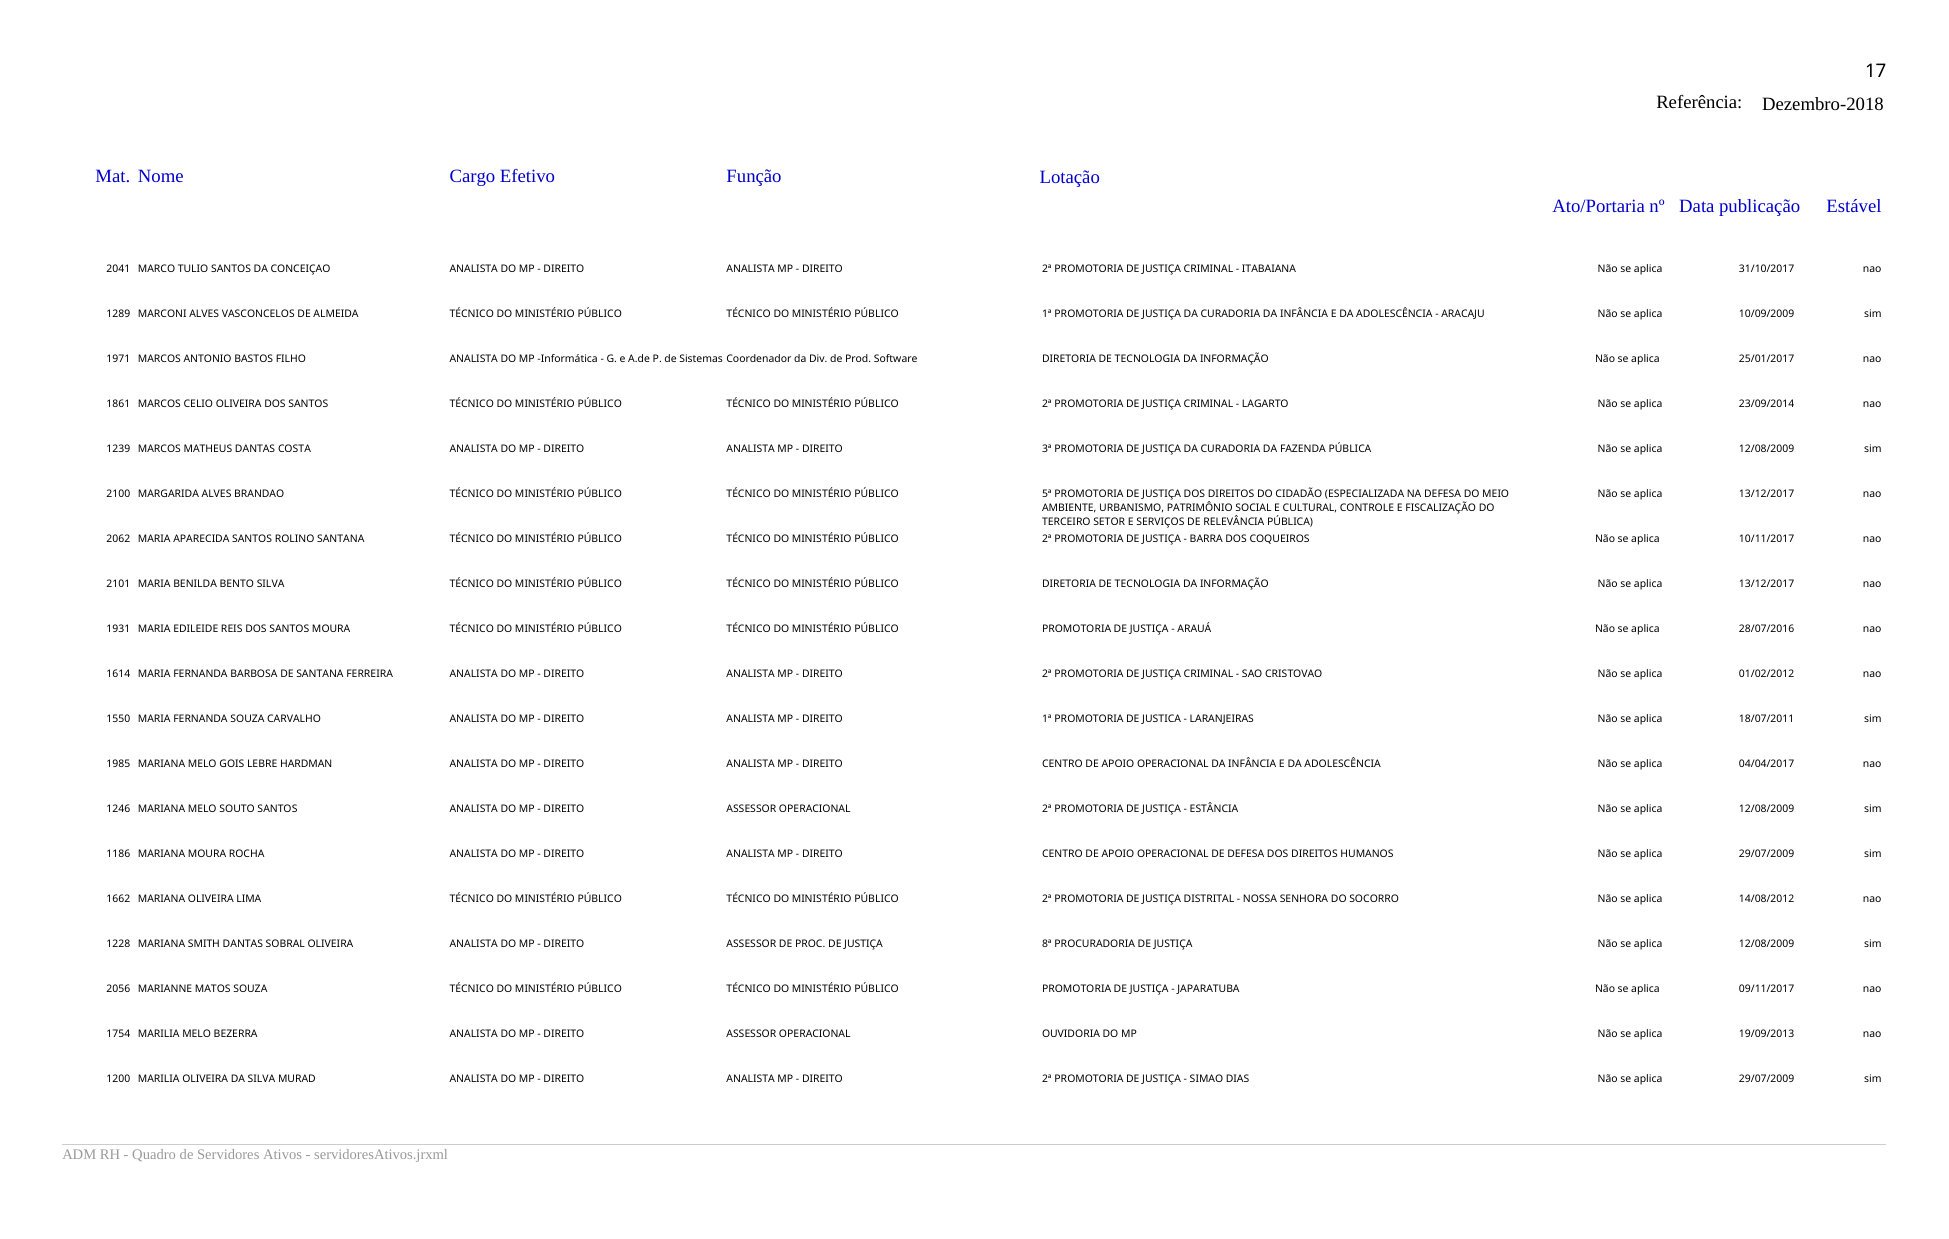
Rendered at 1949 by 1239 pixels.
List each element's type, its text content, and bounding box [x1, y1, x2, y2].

table_cell nao [1803, 756, 1881, 801]
table_cell [1794, 576, 1803, 621]
table_cell [1538, 486, 1547, 531]
table_cell 10/11/2017 [1662, 531, 1794, 576]
table_cell [0, 936, 68, 981]
table_cell PROMOTORIA DE JUSTIÇA - JAPARATUBA [1042, 981, 1538, 1026]
table_cell [1030, 801, 1042, 846]
table_cell Estável [1803, 195, 1881, 225]
table_cell 14/08/2012 [1662, 891, 1794, 936]
table_cell [449, 195, 684, 225]
table_cell [443, 846, 449, 891]
table_cell Não se aplica [1547, 1026, 1662, 1071]
table_cell [1030, 261, 1042, 306]
table_cell 1289 [68, 306, 130, 351]
table_cell ASSESSOR DE PROC. DE JUSTIÇA [726, 936, 1030, 981]
table_cell [443, 621, 449, 666]
table_cell DIRETORIA DE TECNOLOGIA DA INFORMAÇÃO [1042, 351, 1538, 396]
table_cell [1794, 801, 1803, 846]
table_cell 09/11/2017 [1662, 981, 1794, 1026]
table_cell [1794, 936, 1803, 981]
table_cell MARILIA OLIVEIRA DA SILVA MURAD [138, 1071, 443, 1116]
table_cell [1881, 166, 1948, 195]
table_cell ADM RH - Quadro de Servidores Ativos - servidoresAtivos.jrxml [62, 1145, 1886, 1168]
table_cell [130, 981, 138, 1026]
table_cell MARCONI ALVES VASCONCELOS DE ALMEIDA [138, 306, 443, 351]
table_cell TÉCNICO DO MINISTÉRIO PÚBLICO [449, 891, 723, 936]
table_cell 29/07/2009 [1662, 1071, 1794, 1116]
table_header [1529, 165, 1664, 195]
table_cell [130, 621, 138, 666]
table_cell [1538, 1071, 1547, 1116]
table_cell 13/12/2017 [1662, 486, 1794, 531]
table_cell [0, 306, 68, 351]
table_cell 1239 [68, 441, 130, 486]
table_cell Não se aplica [1547, 756, 1662, 801]
table_header Função [726, 165, 803, 195]
table_cell Não se aplica [1547, 891, 1662, 936]
table_cell [1794, 261, 1803, 306]
table_cell [1538, 306, 1547, 351]
table_cell 2ª PROMOTORIA DE JUSTIÇA - BARRA DOS COQUEIROS [1042, 531, 1538, 576]
table_cell Lotação [1039, 166, 1196, 196]
table_cell CENTRO DE APOIO OPERACIONAL DA INFÂNCIA E DA ADOLESCÊNCIA [1042, 756, 1538, 801]
table_cell [130, 351, 138, 396]
table_cell Não se aplica [1547, 1071, 1662, 1116]
table_cell MARIA FERNANDA BARBOSA DE SANTANA FERREIRA [138, 666, 443, 711]
table_cell [1881, 666, 1948, 711]
table_cell Não se aplica [1547, 396, 1662, 441]
table_cell ANALISTA MP - DIREITO [726, 711, 1030, 756]
table_cell 01/02/2012 [1662, 666, 1794, 711]
table_cell ANALISTA DO MP - DIREITO [449, 1071, 723, 1116]
table_cell [130, 261, 138, 306]
table_cell [0, 351, 68, 396]
table_cell 19/09/2013 [1662, 1026, 1794, 1071]
table_cell [443, 306, 449, 351]
table_cell [0, 244, 1948, 253]
table_cell MARCO TULIO SANTOS DA CONCEIÇAO [138, 261, 443, 306]
table_cell [803, 196, 1039, 225]
table_cell 1ª PROMOTORIA DE JUSTICA - LARANJEIRAS [1042, 711, 1538, 756]
table_cell nao [1803, 396, 1881, 441]
table_cell MARIANNE MATOS SOUZA [138, 981, 443, 1026]
table_cell nao [1803, 531, 1881, 576]
table_cell [0, 166, 68, 195]
table_cell TÉCNICO DO MINISTÉRIO PÚBLICO [449, 531, 723, 576]
table_cell 2ª PROMOTORIA DE JUSTIÇA - SIMAO DIAS [1042, 1071, 1538, 1116]
table_cell 18/07/2011 [1662, 711, 1794, 756]
table_cell [1538, 396, 1547, 441]
table_cell nao [1803, 981, 1881, 1026]
table_cell TÉCNICO DO MINISTÉRIO PÚBLICO [449, 981, 723, 1026]
table_cell [1794, 1071, 1803, 1116]
table_cell ANALISTA MP - DIREITO [726, 756, 1030, 801]
table_cell [443, 576, 449, 621]
table_cell [443, 666, 449, 711]
table_cell MARILIA MELO BEZERRA [138, 1026, 443, 1071]
table_cell [0, 253, 1948, 261]
table_cell [1794, 351, 1803, 396]
table_cell 2ª PROMOTORIA DE JUSTIÇA CRIMINAL - SAO CRISTOVAO [1042, 666, 1538, 711]
table_cell [1886, 57, 1948, 84]
table_cell [1538, 936, 1547, 981]
table_cell TÉCNICO DO MINISTÉRIO PÚBLICO [726, 531, 1030, 576]
table_cell [443, 756, 449, 801]
table_cell Não se aplica [1547, 801, 1662, 846]
table_cell ANALISTA DO MP - DIREITO [449, 1026, 723, 1071]
table_cell ANALISTA DO MP - DIREITO [449, 666, 723, 711]
table_cell [1881, 1026, 1948, 1071]
table_cell MARIANA OLIVEIRA LIMA [138, 891, 443, 936]
table_cell [130, 196, 138, 225]
table_cell [0, 1116, 1948, 1144]
table_cell [1886, 1144, 1948, 1168]
table_cell [1538, 756, 1547, 801]
table_cell 2ª PROMOTORIA DE JUSTIÇA - ESTÂNCIA [1042, 801, 1538, 846]
table_cell [130, 936, 138, 981]
table_cell 1ª PROMOTORIA DE JUSTIÇA DA CURADORIA DA INFÂNCIA E DA ADOLESCÊNCIA - ARACAJU [1042, 306, 1538, 351]
table_cell OUVIDORIA DO MP [1042, 1026, 1538, 1071]
table_cell [1794, 711, 1803, 756]
table_cell 25/01/2017 [1662, 351, 1794, 396]
table_cell [0, 981, 68, 1026]
table_cell [1030, 351, 1042, 396]
table_cell 2062 [68, 531, 130, 576]
table_cell 1971 [68, 351, 130, 396]
table_cell ANALISTA DO MP - DIREITO [449, 756, 723, 801]
table_cell TÉCNICO DO MINISTÉRIO PÚBLICO [726, 621, 1030, 666]
table_cell [443, 981, 449, 1026]
table_cell [1030, 531, 1042, 576]
table_cell [443, 891, 449, 936]
table_cell 2041 [68, 261, 130, 306]
table_cell TÉCNICO DO MINISTÉRIO PÚBLICO [449, 306, 723, 351]
table_cell nao [1803, 891, 1881, 936]
table_cell MARIA BENILDA BENTO SILVA [138, 576, 443, 621]
table_cell MARIANA MELO GOIS LEBRE HARDMAN [138, 756, 443, 801]
table_cell [1881, 711, 1948, 756]
table_cell [443, 261, 449, 306]
table_cell 1662 [68, 891, 130, 936]
table_cell ASSESSOR OPERACIONAL [726, 801, 1030, 846]
table_cell 17 [1731, 57, 1886, 84]
table_cell Não se aplica [1547, 351, 1662, 396]
table_cell DIRETORIA DE TECNOLOGIA DA INFORMAÇÃO [1042, 576, 1538, 621]
table_cell [1538, 801, 1547, 846]
table_cell [1538, 576, 1547, 621]
table_cell Referência: [1656, 91, 1754, 123]
table_cell [1030, 621, 1042, 666]
table_cell MARIA EDILEIDE REIS DOS SANTOS MOURA [138, 621, 443, 666]
table_header [0, 0, 1948, 57]
table_cell MARIA FERNANDA SOUZA CARVALHO [138, 711, 443, 756]
table_cell [130, 576, 138, 621]
table_cell [1030, 711, 1042, 756]
table_cell [1538, 891, 1547, 936]
table_cell Não se aplica [1547, 666, 1662, 711]
table_cell [0, 123, 1948, 163]
table_cell 1228 [68, 936, 130, 981]
table_header Cargo Efetivo [449, 165, 684, 195]
table_cell [130, 891, 138, 936]
table_header [1803, 165, 1881, 195]
table_cell Não se aplica [1547, 441, 1662, 486]
table_cell nao [1803, 666, 1881, 711]
table_cell 3ª PROMOTORIA DE JUSTIÇA DA CURADORIA DA FAZENDA PÚBLICA [1042, 441, 1538, 486]
table_cell [1538, 846, 1547, 891]
table_cell MARCOS ANTONIO BASTOS FILHO [138, 351, 443, 396]
table_cell Não se aplica [1547, 711, 1662, 756]
table_cell 29/07/2009 [1662, 846, 1794, 891]
table_cell ANALISTA MP - DIREITO [726, 666, 1030, 711]
table_cell [1881, 576, 1948, 621]
table_cell Não se aplica [1547, 486, 1662, 531]
table_cell ANALISTA DO MP - DIREITO [449, 261, 723, 306]
table_cell [1538, 621, 1547, 666]
table_cell Não se aplica [1547, 531, 1662, 576]
table_cell [0, 531, 68, 576]
table_cell sim [1803, 306, 1881, 351]
table_cell [1538, 981, 1547, 1026]
table_cell MARCOS CELIO OLIVEIRA DOS SANTOS [138, 396, 443, 441]
table_cell [68, 195, 130, 225]
table_cell 5ª PROMOTORIA DE JUSTIÇA DOS DIREITOS DO CIDADÃO (ESPECIALIZADA NA DEFESA DO MEIO AMBIENTE, URBANISMO, PATRIMÔNIO SOCIAL E CULTURAL, CONTROLE E FISCALIZAÇÃO DO TERCEIRO SETOR E SERVIÇOS DE RELEVÂNCIA PÚBLICA) [1042, 486, 1538, 531]
table_cell [726, 195, 803, 225]
table_cell CENTRO DE APOIO OPERACIONAL DE DEFESA DOS DIREITOS HUMANOS [1042, 846, 1538, 891]
table_cell [443, 486, 449, 531]
table_cell [1794, 396, 1803, 441]
table_cell [1881, 351, 1948, 396]
table_cell [1030, 891, 1042, 936]
table_cell [0, 891, 68, 936]
table_cell TÉCNICO DO MINISTÉRIO PÚBLICO [449, 576, 723, 621]
table_cell MARIA APARECIDA SANTOS ROLINO SANTANA [138, 531, 443, 576]
table_cell ANALISTA DO MP -Informática - G. e A.de P. de Sistemas [449, 351, 723, 396]
table_cell [1030, 846, 1042, 891]
table_cell PROMOTORIA DE JUSTIÇA - ARAUÁ [1042, 621, 1538, 666]
table_cell 1246 [68, 801, 130, 846]
table_cell ANALISTA DO MP - DIREITO [449, 711, 723, 756]
table_cell [130, 396, 138, 441]
table_cell 31/10/2017 [1662, 261, 1794, 306]
table_cell [1881, 261, 1948, 306]
table_cell ANALISTA DO MP - DIREITO [449, 801, 723, 846]
table_cell [1794, 846, 1803, 891]
table_cell [0, 1071, 68, 1116]
table_cell [1039, 196, 1196, 225]
table_cell [0, 756, 68, 801]
table_cell TÉCNICO DO MINISTÉRIO PÚBLICO [449, 621, 723, 666]
table_cell 23/09/2014 [1662, 396, 1794, 441]
table_cell [443, 936, 449, 981]
table_cell 1614 [68, 666, 130, 711]
table_cell [1794, 666, 1803, 711]
table_cell [0, 666, 68, 711]
table_cell [1030, 486, 1042, 531]
table_cell ANALISTA MP - DIREITO [726, 441, 1030, 486]
table_cell TÉCNICO DO MINISTÉRIO PÚBLICO [726, 576, 1030, 621]
table_cell Dezembro-2018 [1756, 93, 1884, 121]
table_cell nao [1803, 621, 1881, 666]
table_cell [130, 486, 138, 531]
table_cell [1881, 981, 1948, 1026]
table_cell [443, 396, 449, 441]
table_cell [1196, 196, 1529, 225]
table_cell [1881, 531, 1948, 576]
table_cell [1794, 891, 1803, 936]
table_cell Não se aplica [1547, 846, 1662, 891]
table_cell [130, 801, 138, 846]
table_header [1665, 165, 1800, 195]
table_cell [130, 306, 138, 351]
table_cell 1200 [68, 1071, 130, 1116]
table_cell TÉCNICO DO MINISTÉRIO PÚBLICO [449, 486, 723, 531]
table_cell [1884, 93, 1948, 121]
table_cell [0, 57, 1731, 84]
table_cell [1538, 666, 1547, 711]
table_cell [130, 441, 138, 486]
table_cell 2101 [68, 576, 130, 621]
table_cell [1538, 441, 1547, 486]
table_cell sim [1803, 1071, 1881, 1116]
table_cell [0, 711, 68, 756]
table_cell [0, 441, 68, 486]
table_cell [1030, 1026, 1042, 1071]
table_cell Data publicação [1665, 195, 1800, 225]
table_cell [1030, 306, 1042, 351]
table_cell [1881, 801, 1948, 846]
table_cell [0, 225, 1948, 244]
table_cell [0, 93, 1656, 121]
table_cell 2ª PROMOTORIA DE JUSTIÇA CRIMINAL - LAGARTO [1042, 396, 1538, 441]
table_cell [1881, 396, 1948, 441]
table_cell 04/04/2017 [1662, 756, 1794, 801]
table_cell [138, 195, 203, 225]
table_cell Não se aplica [1547, 621, 1662, 666]
table_cell [1794, 1026, 1803, 1071]
table_cell Ato/Portaria nº [1529, 195, 1664, 225]
table_cell [130, 666, 138, 711]
table_cell [684, 166, 726, 195]
table_cell [0, 576, 68, 621]
table_cell ANALISTA DO MP - DIREITO [449, 846, 723, 891]
table_cell [1030, 981, 1042, 1026]
table_cell [1881, 936, 1948, 981]
table_cell nao [1803, 351, 1881, 396]
table_cell [130, 166, 138, 195]
table_cell [1030, 936, 1042, 981]
table_cell [0, 846, 68, 891]
table_cell [1881, 196, 1948, 225]
table_cell 2ª PROMOTORIA DE JUSTIÇA DISTRITAL - NOSSA SENHORA DO SOCORRO [1042, 891, 1538, 936]
table_cell [203, 196, 449, 225]
table_cell [1794, 441, 1803, 486]
table_cell ANALISTA DO MP - DIREITO [449, 936, 723, 981]
table_cell [1881, 846, 1948, 891]
table_cell [1196, 166, 1529, 195]
table_cell [1881, 441, 1948, 486]
table_cell [1030, 576, 1042, 621]
table_cell Coordenador da Div. de Prod. Software [726, 351, 1030, 396]
table_cell nao [1803, 261, 1881, 306]
table_cell [130, 711, 138, 756]
table_cell 2100 [68, 486, 130, 531]
table_cell sim [1803, 441, 1881, 486]
table_cell sim [1803, 936, 1881, 981]
table_cell TÉCNICO DO MINISTÉRIO PÚBLICO [449, 396, 723, 441]
table_cell [443, 711, 449, 756]
table_cell [1881, 486, 1948, 531]
table_cell ANALISTA DO MP - DIREITO [449, 441, 723, 486]
table_cell [1030, 441, 1042, 486]
table_cell 2ª PROMOTORIA DE JUSTIÇA CRIMINAL - ITABAIANA [1042, 261, 1538, 306]
table_cell sim [1803, 846, 1881, 891]
table_cell nao [1803, 576, 1881, 621]
table_cell [1881, 891, 1948, 936]
table_cell [130, 1071, 138, 1116]
table_cell [443, 1071, 449, 1116]
table_cell ANALISTA MP - DIREITO [726, 261, 1030, 306]
table_cell [1881, 306, 1948, 351]
table_cell [1794, 306, 1803, 351]
table_cell 10/09/2009 [1662, 306, 1794, 351]
table_cell [1538, 351, 1547, 396]
table_cell [1881, 1071, 1948, 1116]
table_cell 1931 [68, 621, 130, 666]
table_cell MARGARIDA ALVES BRANDAO [138, 486, 443, 531]
table_cell [130, 1026, 138, 1071]
table_cell [1881, 621, 1948, 666]
table_cell 28/07/2016 [1662, 621, 1794, 666]
table_cell [1030, 756, 1042, 801]
table_cell Não se aplica [1547, 306, 1662, 351]
table_cell [130, 756, 138, 801]
table_cell 12/08/2009 [1662, 936, 1794, 981]
table_cell 1861 [68, 396, 130, 441]
table_cell MARCOS MATHEUS DANTAS COSTA [138, 441, 443, 486]
table_cell TÉCNICO DO MINISTÉRIO PÚBLICO [726, 486, 1030, 531]
table_cell Não se aplica [1547, 261, 1662, 306]
table_cell ANALISTA MP - DIREITO [726, 846, 1030, 891]
table_cell [1794, 531, 1803, 576]
table_cell 1754 [68, 1026, 130, 1071]
table_cell sim [1803, 711, 1881, 756]
table_cell 13/12/2017 [1662, 576, 1794, 621]
table_cell [1794, 756, 1803, 801]
table_cell 12/08/2009 [1662, 441, 1794, 486]
table_cell [443, 441, 449, 486]
table_cell [0, 1144, 62, 1168]
table_cell [443, 351, 449, 396]
table_cell [443, 531, 449, 576]
table_cell MARIANA MELO SOUTO SANTOS [138, 801, 443, 846]
table_cell 1985 [68, 756, 130, 801]
table_cell TÉCNICO DO MINISTÉRIO PÚBLICO [726, 891, 1030, 936]
table_cell [0, 486, 68, 531]
table_cell [0, 396, 68, 441]
table_cell [1794, 621, 1803, 666]
table_header Mat. [68, 165, 130, 195]
table_cell [443, 1026, 449, 1071]
table_cell nao [1803, 486, 1881, 531]
table_cell [1030, 666, 1042, 711]
table_header Nome [138, 165, 203, 195]
table_cell ANALISTA MP - DIREITO [726, 1071, 1030, 1116]
table_cell [0, 261, 68, 306]
table_cell Não se aplica [1547, 981, 1662, 1026]
table_cell ASSESSOR OPERACIONAL [726, 1026, 1030, 1071]
table_cell Não se aplica [1547, 576, 1662, 621]
table_cell [0, 85, 1948, 91]
table_cell [0, 1026, 68, 1071]
table_cell [1538, 1026, 1547, 1071]
table_cell [803, 166, 1039, 195]
table_cell Não se aplica [1547, 936, 1662, 981]
table_cell [1538, 531, 1547, 576]
table_cell TÉCNICO DO MINISTÉRIO PÚBLICO [726, 306, 1030, 351]
table_cell [130, 846, 138, 891]
table_cell TÉCNICO DO MINISTÉRIO PÚBLICO [726, 396, 1030, 441]
table_cell TÉCNICO DO MINISTÉRIO PÚBLICO [726, 981, 1030, 1026]
table_cell [130, 531, 138, 576]
table_cell [1794, 486, 1803, 531]
table_cell 1186 [68, 846, 130, 891]
table_cell 8ª PROCURADORIA DE JUSTIÇA [1042, 936, 1538, 981]
table_cell 1550 [68, 711, 130, 756]
table_cell nao [1803, 1026, 1881, 1071]
table_cell [0, 621, 68, 666]
table_cell [0, 196, 68, 225]
table_cell [1881, 756, 1948, 801]
table_cell MARIANA SMITH DANTAS SOBRAL OLIVEIRA [138, 936, 443, 981]
table_cell [1538, 711, 1547, 756]
table_cell MARIANA MOURA ROCHA [138, 846, 443, 891]
table_cell [684, 196, 726, 225]
table_cell 12/08/2009 [1662, 801, 1794, 846]
table_cell [1538, 261, 1547, 306]
table_cell [0, 801, 68, 846]
table_cell [1030, 396, 1042, 441]
table_cell [443, 801, 449, 846]
table_cell [203, 166, 449, 195]
table_cell sim [1803, 801, 1881, 846]
table_cell [1794, 981, 1803, 1026]
table_cell [1030, 1071, 1042, 1116]
table_cell 2056 [68, 981, 130, 1026]
